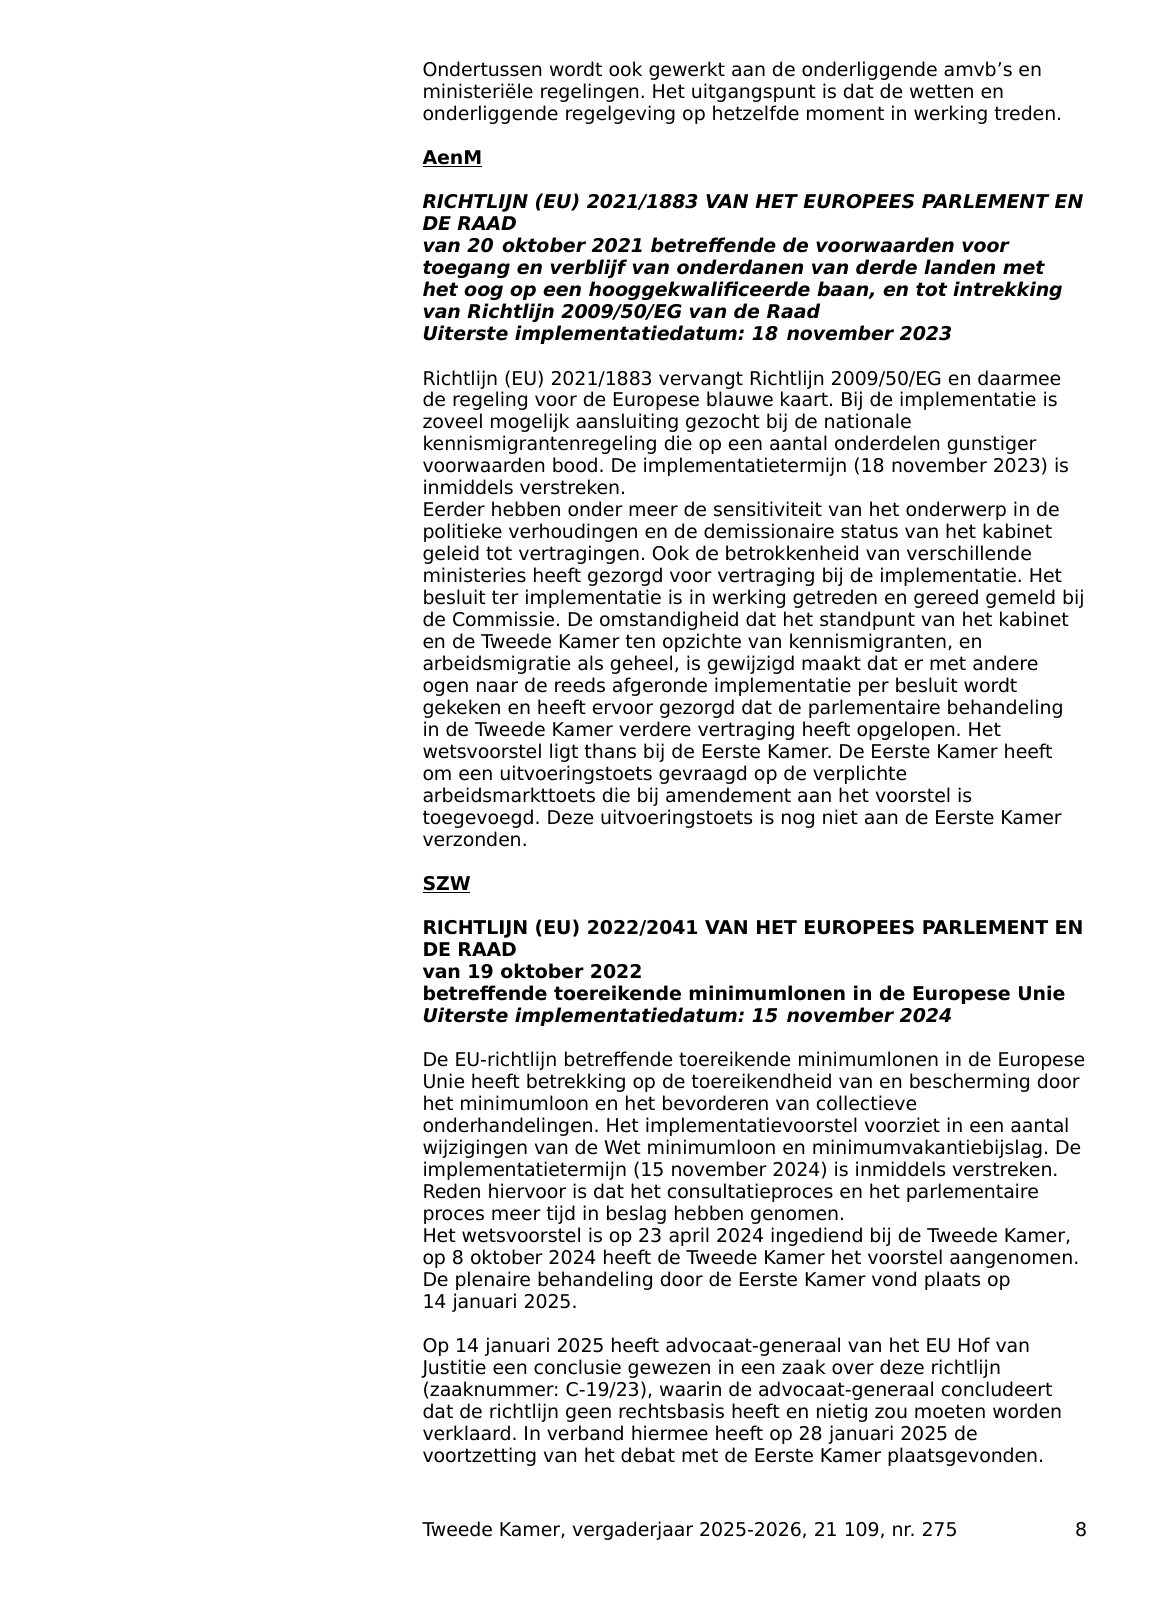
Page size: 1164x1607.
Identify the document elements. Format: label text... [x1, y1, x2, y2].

text Richtlijn (EU) 2021/1883 vervangt Richtlijn 2009/50/EG en daarmee de regeling voor de Europese blauwe kaart. Bij de implementatie is zoveel mogelijk aansluiting gezocht bij de nationale kennismigrantenregeling die op een aantal onderdelen gunstiger voorwaarden bood. De implementatietermijn (18 november 2023) is inmiddels verstreken. [422, 367, 1087, 499]
text Uiterste implementatiedatum: 18 november 2023 [422, 323, 1087, 345]
text Op 14 januari 2025 heeft advocaat-generaal van het EU Hof van Justitie een conclusie gewezen in een zaak over deze richtlijn (zaaknummer: C-19/23), waarin de advocaat-generaal concludeert dat de richtlijn geen rechtsbasis heeft en nietig zou moeten worden verklaard. In verband hiermee heeft op 28 januari 2025 de voortzetting van het debat met de Eerste Kamer plaatsgevonden. [422, 1335, 1087, 1467]
text RICHTLIJN (EU) 2021/1883 VAN HET EUROPEES PARLEMENT EN DE RAAD [422, 191, 1087, 235]
text De EU-richtlijn betreffende toereikende minimumlonen in de Europese Unie heeft betrekking op de toereikendheid van en bescherming door het minimumloon en het bevorderen van collectieve onderhandelingen. Het implementatievoorstel voorziet in een aantal wijzigingen van de Wet minimumloon en minimumvakantiebijslag. De implementatietermijn (15 november 2024) is inmiddels verstreken. Reden hiervoor is dat het consultatieproces en het parlementaire proces meer tijd in beslag hebben genomen. [422, 1049, 1087, 1225]
subtitle AenM [422, 147, 1087, 169]
text Uiterste implementatiedatum: 15 november 2024 [422, 1005, 1087, 1027]
text RICHTLIJN (EU) 2022/2041 VAN HET EUROPEES PARLEMENT EN DE RAAD [422, 917, 1087, 961]
text betreffende toereikende minimumlonen in de Europese Unie [422, 983, 1087, 1005]
text van 19 oktober 2022 [422, 961, 1087, 983]
text Het wetsvoorstel is op 23 april 2024 ingediend bij de Tweede Kamer, op 8 oktober 2024 heeft de Tweede Kamer het voorstel aangenomen. De plenaire behandeling door de Eerste Kamer vond plaats op 14 januari 2025. [422, 1225, 1087, 1313]
text Eerder hebben onder meer de sensitiviteit van het onderwerp in de politieke verhoudingen en de demissionaire status van het kabinet geleid tot vertragingen. Ook de betrokkenheid van verschillende ministeries heeft gezorgd voor vertraging bij de implementatie. Het besluit ter implementatie is in werking getreden en gereed gemeld bij de Commissie. De omstandigheid dat het standpunt van het kabinet en de Tweede Kamer ten opzichte van kennismigranten, en arbeidsmigratie als geheel, is gewijzigd maakt dat er met andere ogen naar de reeds afgeronde implementatie per besluit wordt gekeken en heeft ervoor gezorgd dat de parlementaire behandeling in de Tweede Kamer verdere vertraging heeft opgelopen. Het wetsvoorstel ligt thans bij de Eerste Kamer. De Eerste Kamer heeft om een uitvoeringstoets gevraagd op de verplichte arbeidsmarkttoets die bij amendement aan het voorstel is toegevoegd. Deze uitvoeringstoets is nog niet aan de Eerste Kamer verzonden. [422, 499, 1087, 851]
text Ondertussen wordt ook gewerkt aan de onderliggende amvb’s en ministeriële regelingen. Het uitgangspunt is dat de wetten en onderliggende regelgeving op hetzelfde moment in werking treden. [422, 59, 1087, 125]
text van 20 oktober 2021 betreffende de voorwaarden voor toegang en verblijf van onderdanen van derde landen met het oog op een hooggekwalificeerde baan, en tot intrekking van Richtlijn 2009/50/EG van de Raad [422, 235, 1087, 323]
subtitle SZW [422, 873, 1087, 895]
